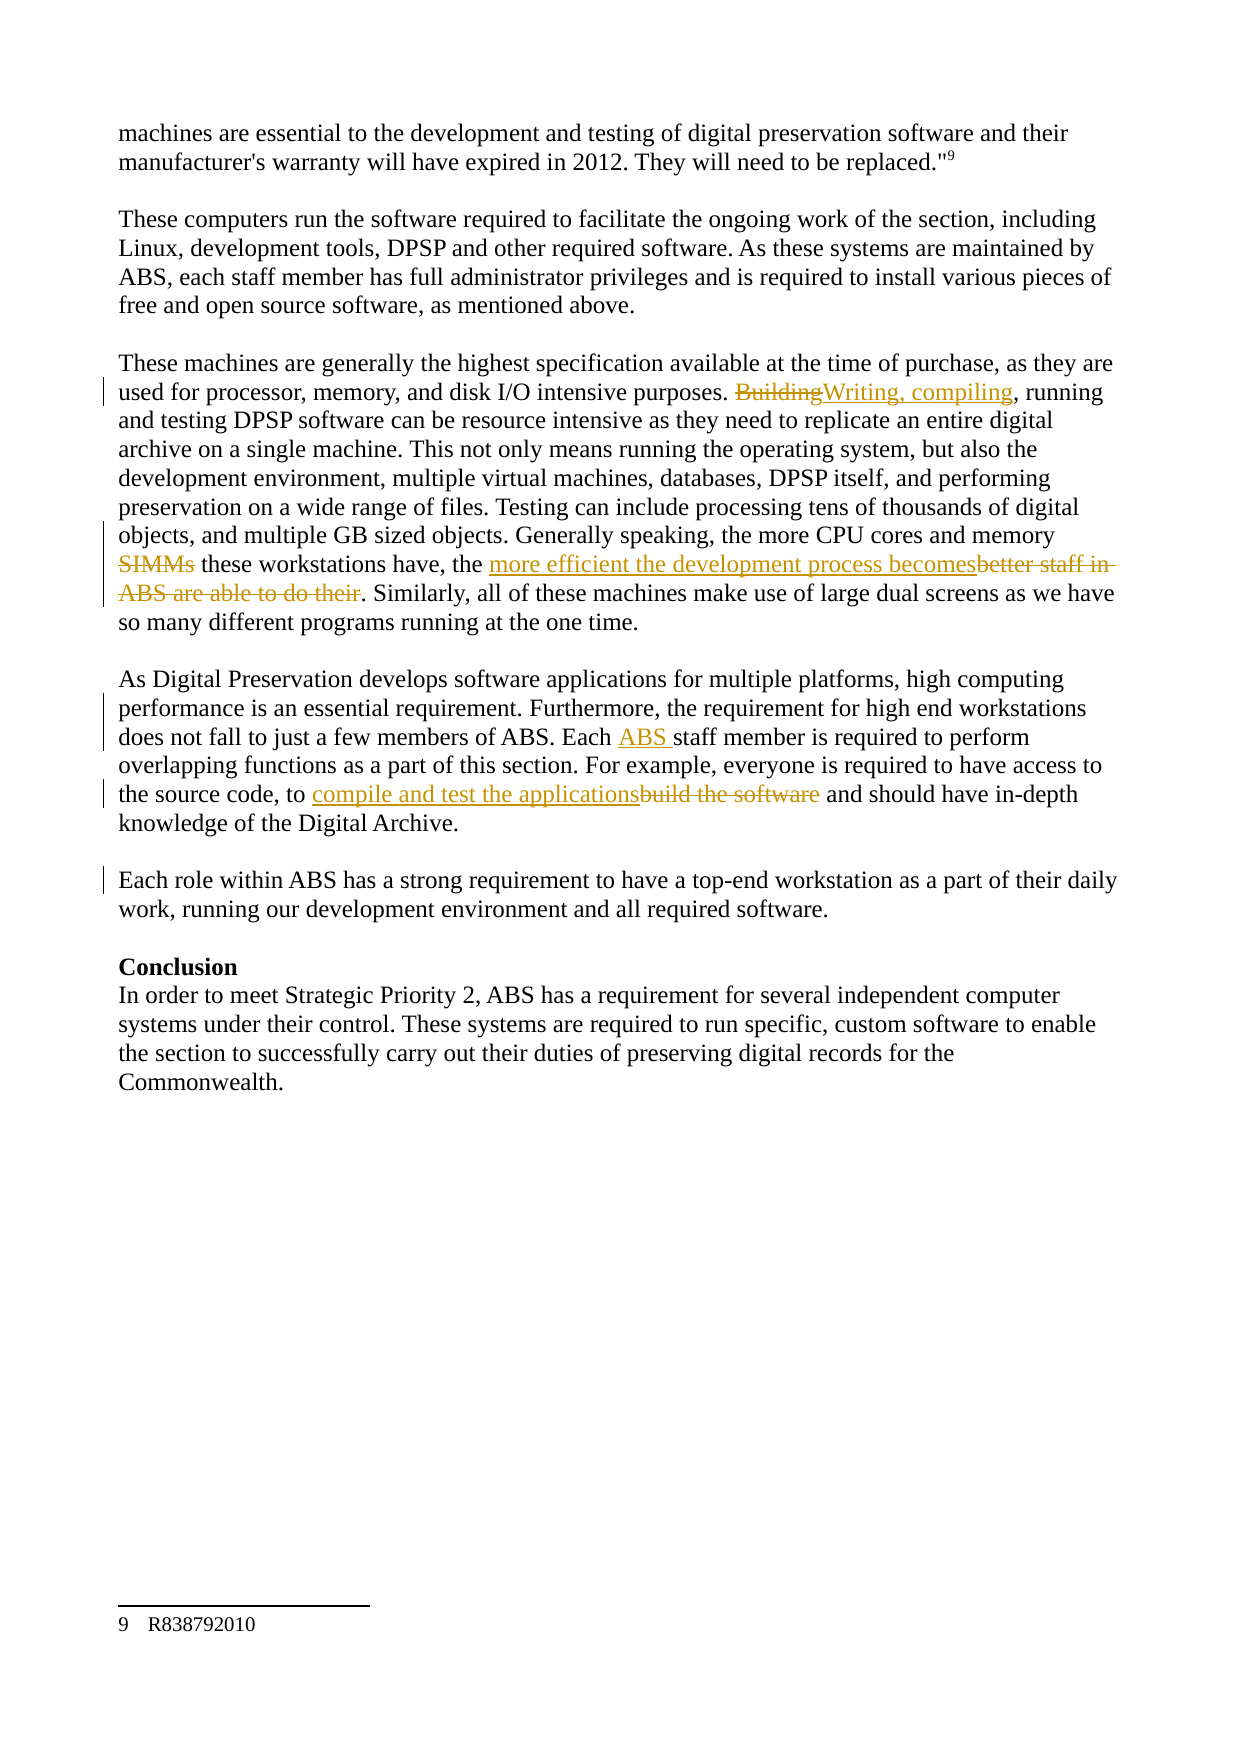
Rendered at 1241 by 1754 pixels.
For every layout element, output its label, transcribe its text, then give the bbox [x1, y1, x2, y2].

text In order to meet Strategic Priority 2, ABS has a requirement for several independent computer systems under their control. These systems are required to run specific, custom software to enable the section to successfully carry out their duties of preserving digital records for the Commonwealth. [118, 981, 1122, 1096]
text As Digital Preservation develops software applications for multiple platforms, high computing performance is an essential requirement. Furthermore, the requirement for high end workstations does not fall to just a few members of ABS. Each ABS staff member is required to perform overlapping functions as a part of this section. For example, everyone is required to have access to the source code, to compile and test the applications and should have in-depth knowledge of the Digital Archive. [118, 664, 1122, 837]
text machines are essential to the development and testing of digital preservation software and their manufacturer's warranty will have expired in 2012. They will need to be replaced." [118, 118, 1122, 204]
text Each role within ABS has a strong requirement to have a top-end workstation as a part of their daily work, running our development environment and all required software. [118, 866, 1122, 923]
text These computers run the software required to facilitate the ongoing work of the section, including Linux, development tools, DPSP and other required software. As these systems are maintained by ABS, each staff member has full administrator privileges and is required to install various pieces of free and open source software, as mentioned above. [118, 204, 1122, 319]
text Conclusion [118, 952, 1122, 981]
text R838792010 [118, 1612, 1122, 1636]
text These machines are generally the highest specification available at the time of purchase, as they are used for processor, memory, and disk I/O intensive purposes. Writing, compiling, running and testing DPSP software can be resource intensive as they need to replicate an entire digital archive on a single machine. This not only means running the operating system, but also the development environment, multiple virtual machines, databases, DPSP itself, and performing preservation on a wide range of files. Testing can include processing tens of thousands of digital objects, and multiple GB sized objects. Generally speaking, the more CPU cores and memory these workstations have, the more efficient the development process becomes. Similarly, all of these machines make use of large dual screens as we have so many different programs running at the one time. [118, 348, 1122, 636]
